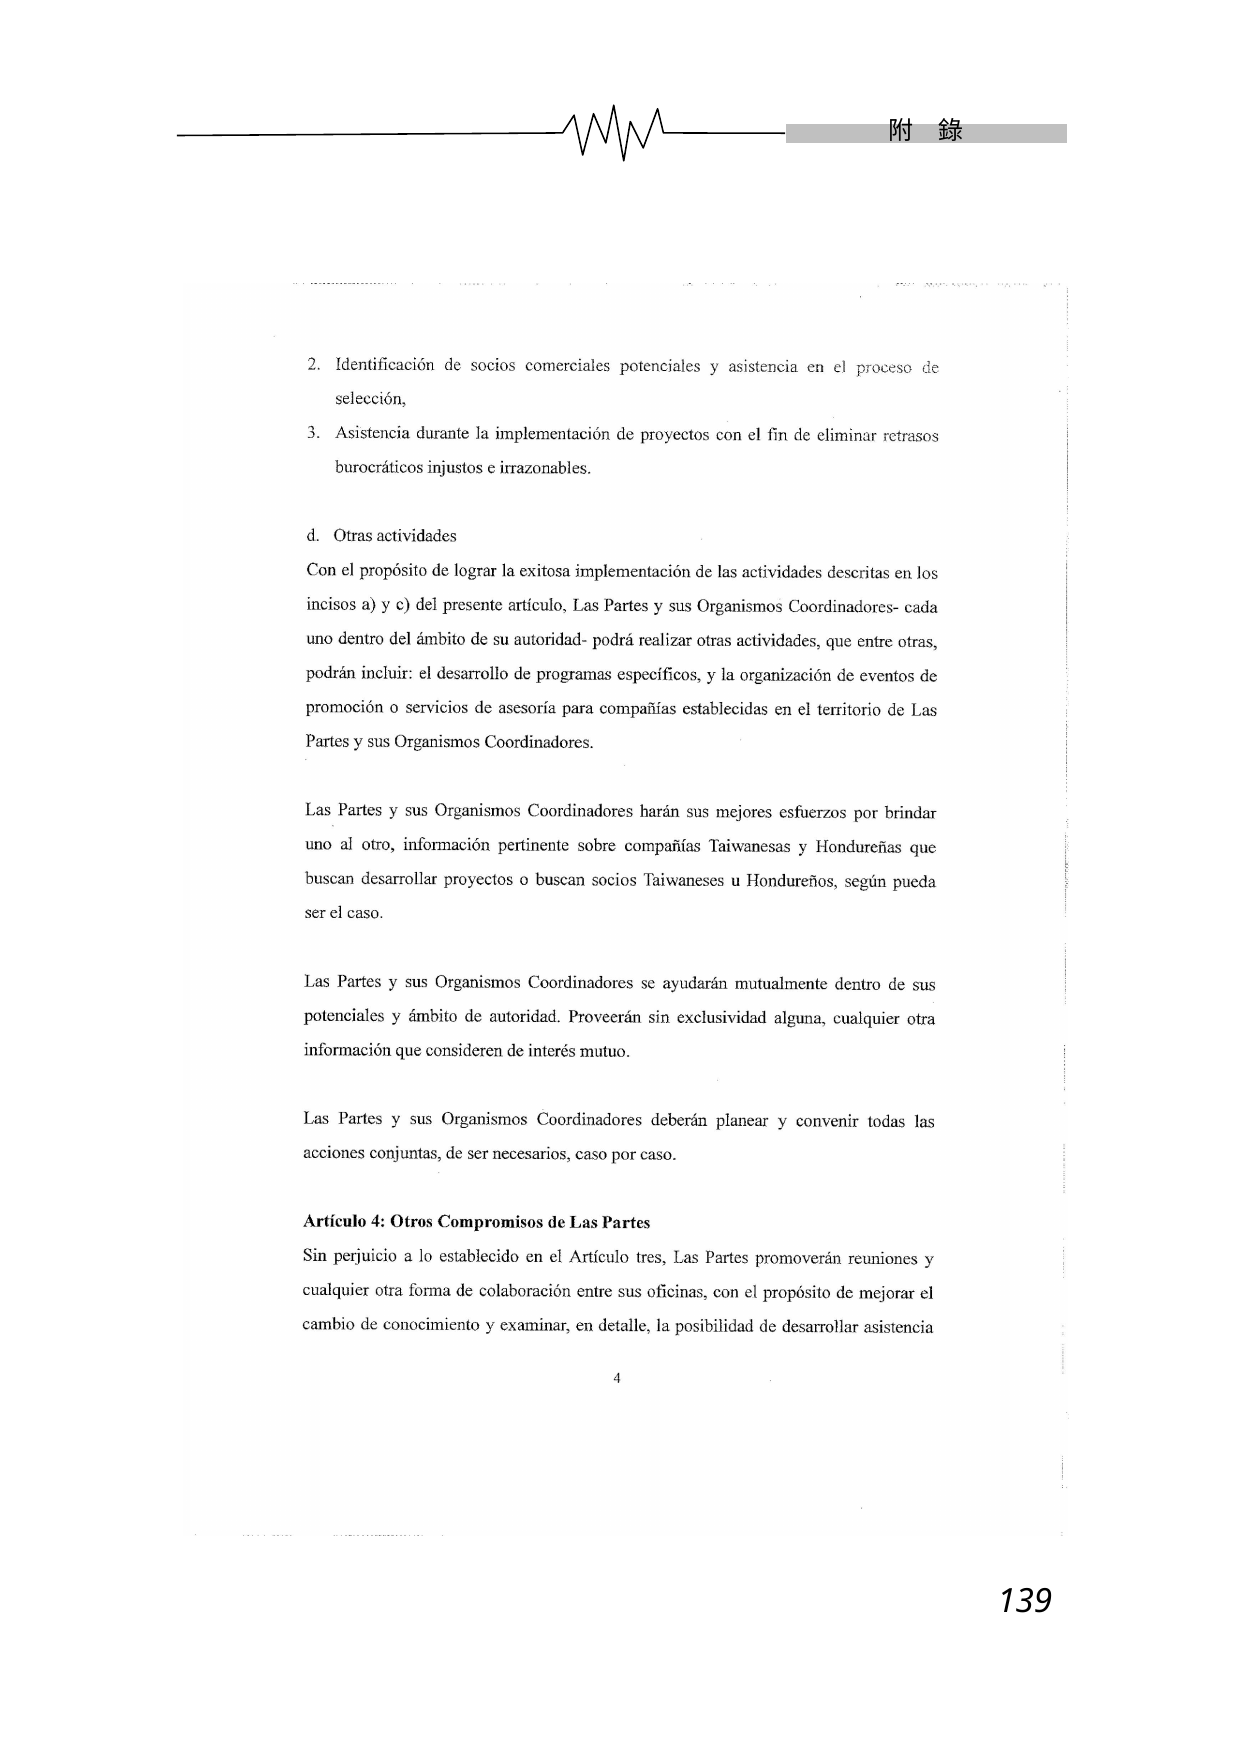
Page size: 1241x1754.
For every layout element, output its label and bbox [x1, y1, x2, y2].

picture [182, 283, 1069, 1536]
